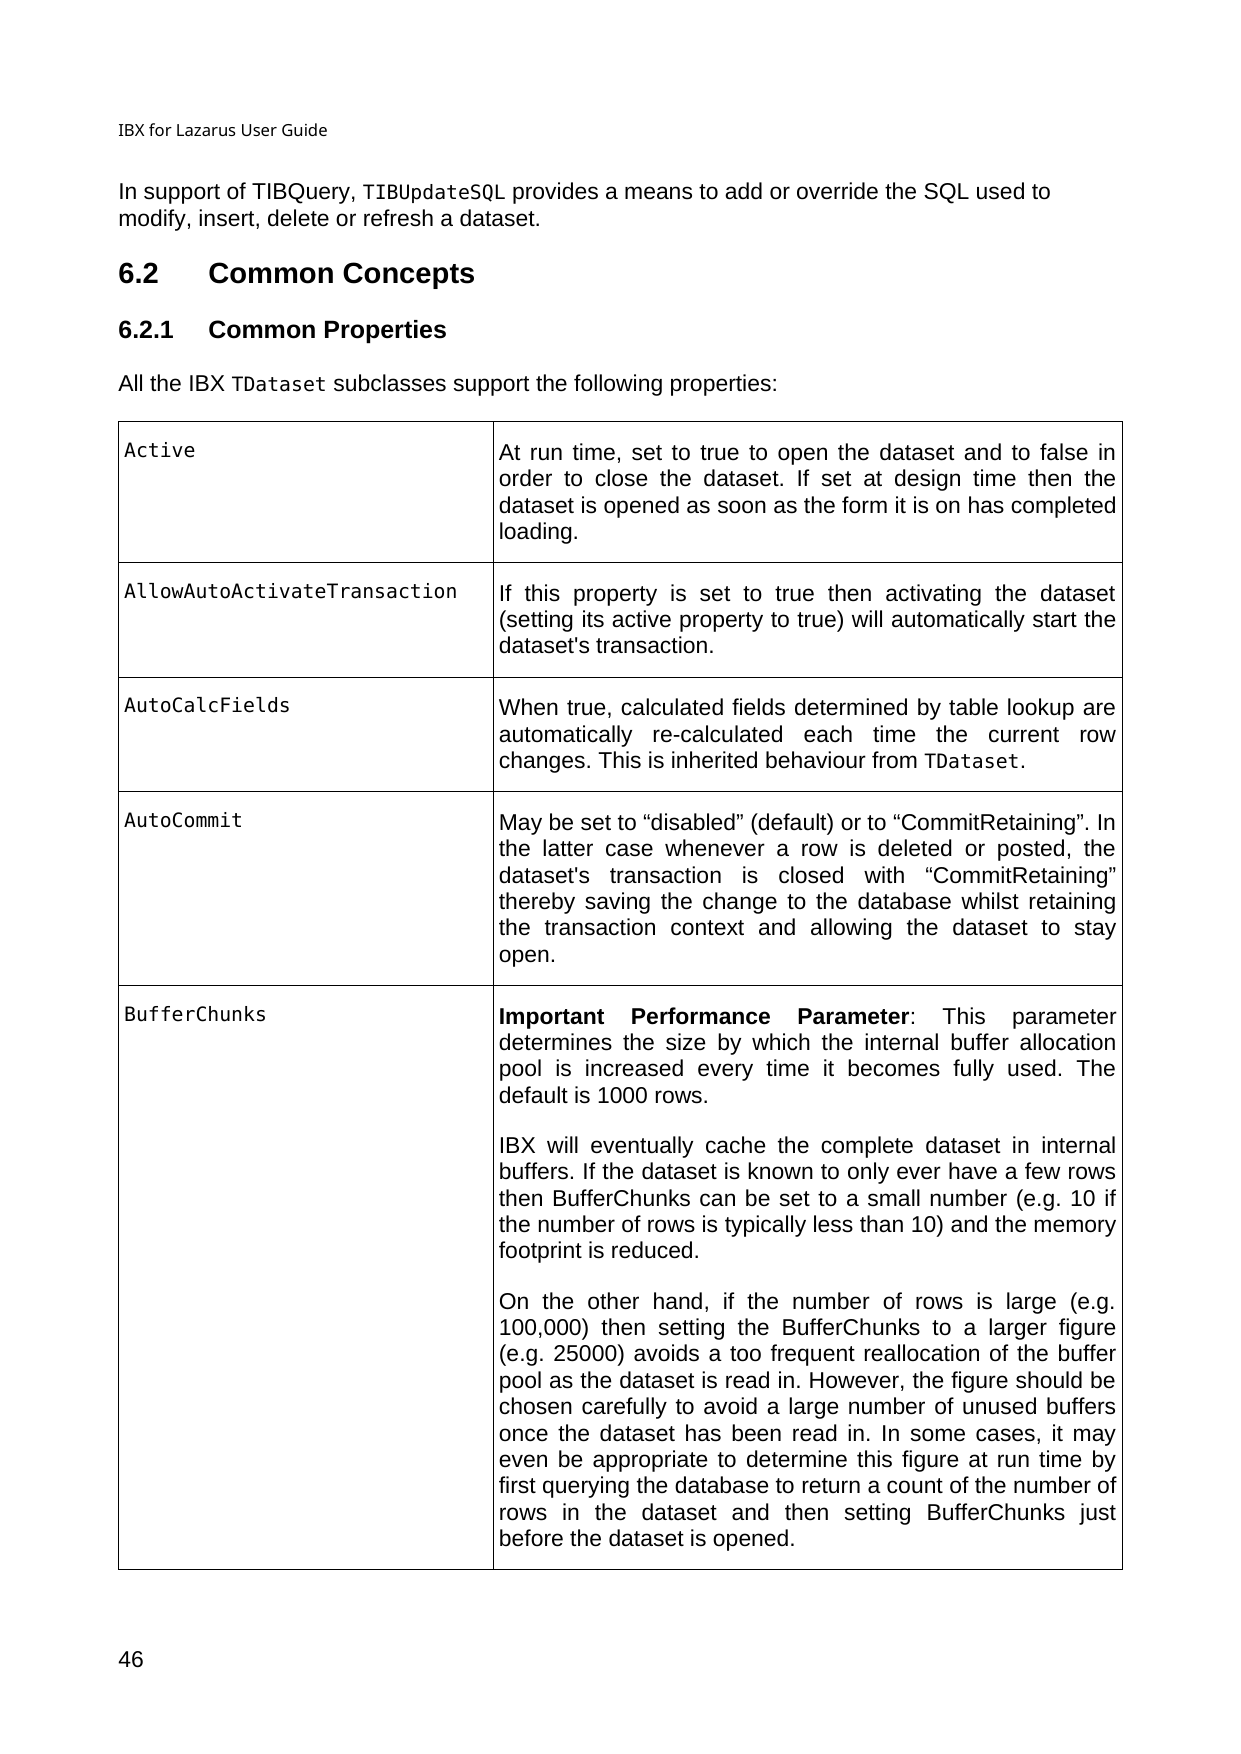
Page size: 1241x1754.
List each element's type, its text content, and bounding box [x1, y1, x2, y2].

table_cell If this property is set to true then activating the dataset (setting its active property to true) will automatically start the dataset's transaction. [494, 563, 1122, 677]
table_header Active [119, 422, 493, 562]
subtitle Common Concepts [118, 256, 1122, 290]
table_cell AutoCalcFields [119, 678, 493, 791]
subtitle Common Properties [118, 315, 1122, 344]
table_cell AutoCommit [119, 792, 493, 985]
table_cell When true, calculated fields determined by table lookup are automatically re-calculated each time the current row changes. This is inherited behaviour from TDataset. [494, 678, 1122, 791]
table_cell AllowAutoActivateTransaction [119, 563, 493, 677]
table_cell BufferChunks [119, 986, 493, 1569]
table_cell Important Performance Parameter: This parameter determines the size by which the internal buffer allocation pool is increased every time it becomes fully used. The default is 1000 rows. IBX will eventually cache the complete dataset in internal buffers. If the dataset is known to only ever have a few rows then BufferChunks can be set to a small number (e.g. 10 if the number of rows is typically less than 10) and the memory footprint is reduced. On the other hand, if the number of rows is large (e.g. 100,000) then setting the BufferChunks to a larger figure (e.g. 25000) avoids a too frequent reallocation of the buffer pool as the dataset is read in. However, the figure should be chosen carefully to avoid a large number of unused buffers once the dataset has been read in. In some cases, it may even be appropriate to determine this figure at run time by first querying the database to return a count of the number of rows in the dataset and then setting BufferChunks just before the dataset is opened. [494, 986, 1122, 1569]
table_header At run time, set to true to open the dataset and to false in order to close the dataset. If set at design time then the dataset is opened as soon as the form it is on has completed loading. [494, 422, 1122, 562]
text In support of TIBQuery, TIBUpdateSQL provides a means to add or override the SQL used to modify, insert, delete or refresh a dataset. [118, 178, 1122, 231]
table_cell May be set to “disabled” (default) or to “CommitRetaining”. In the latter case whenever a row is deleted or posted, the dataset's transaction is closed with “CommitRetaining” thereby saving the change to the database whilst retaining the transaction context and allowing the dataset to stay open. [494, 792, 1122, 985]
text All the IBX TDataset subclasses support the following properties: [118, 370, 1122, 396]
